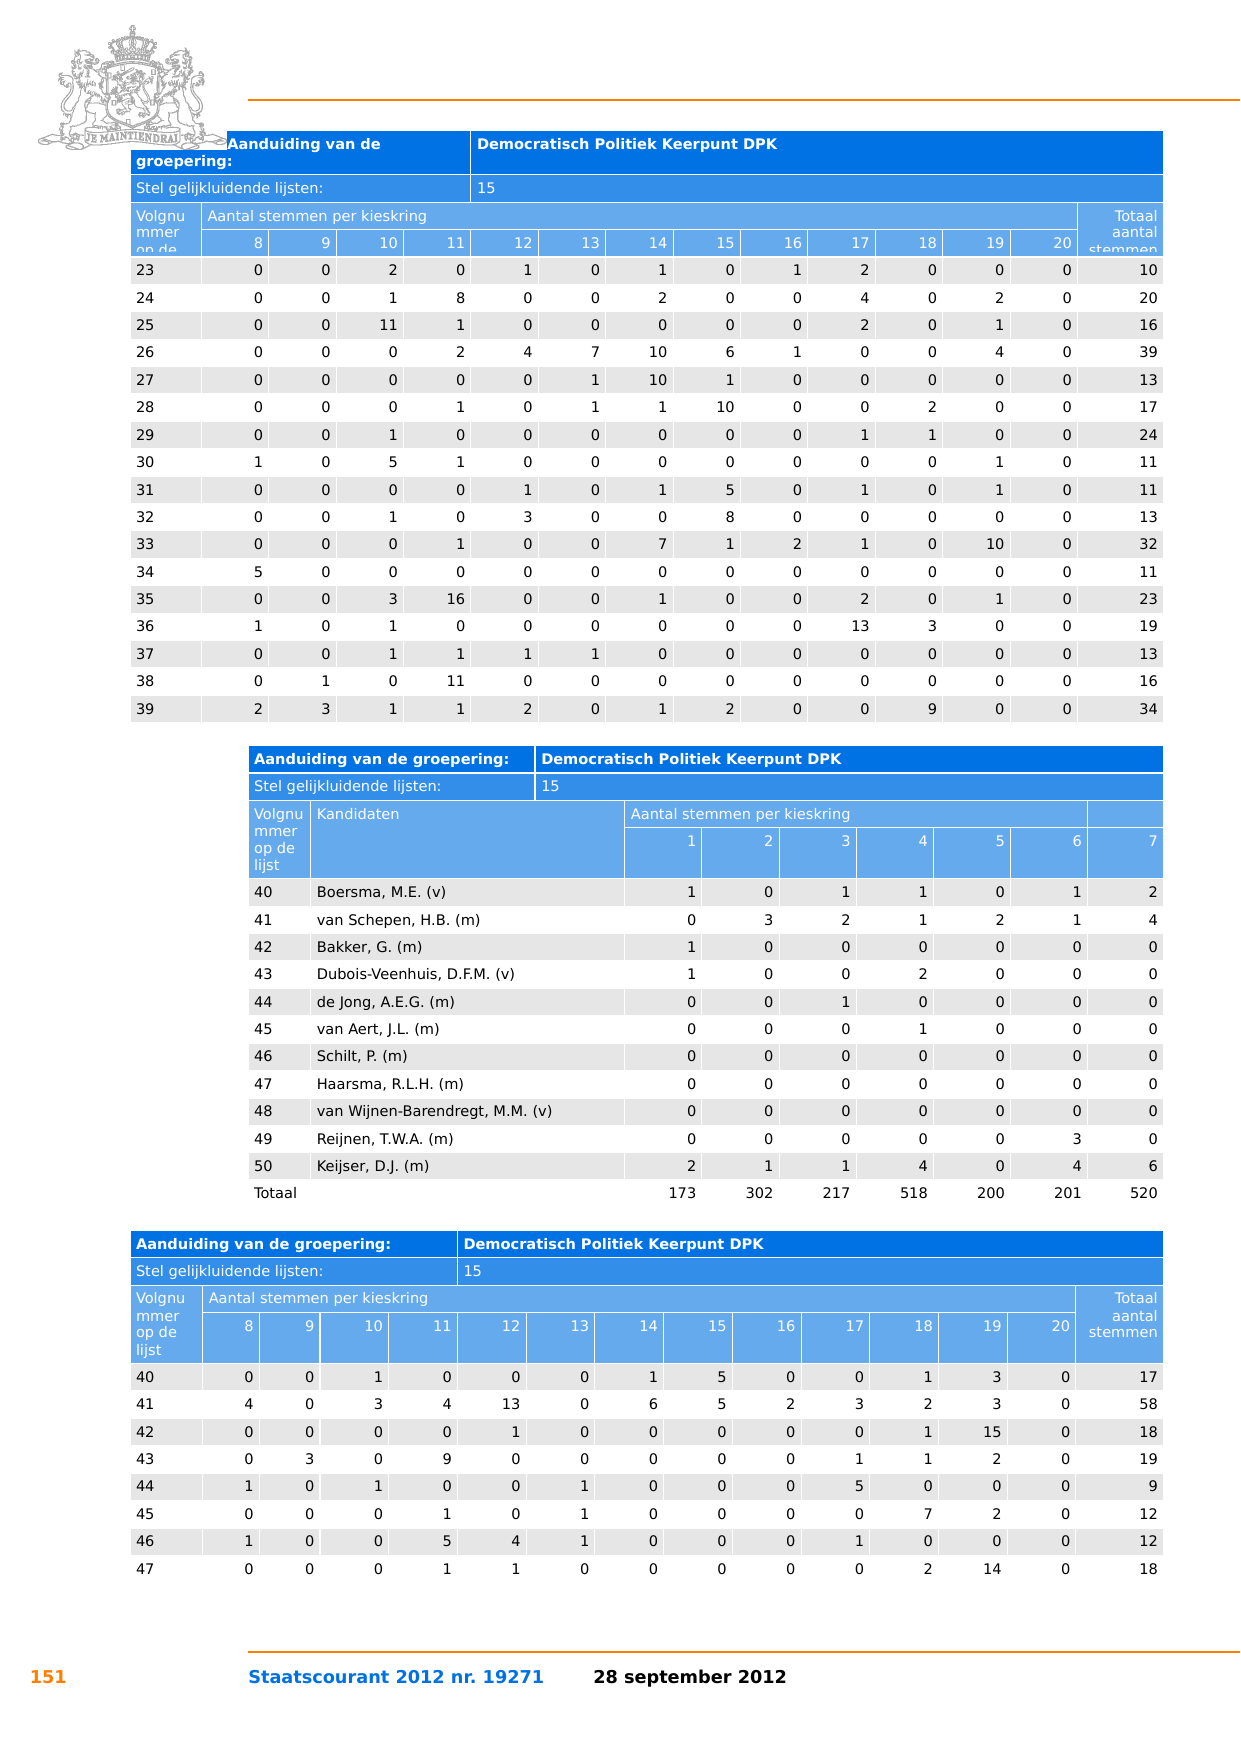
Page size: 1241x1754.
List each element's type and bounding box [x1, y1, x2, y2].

picture [38, 25, 227, 150]
